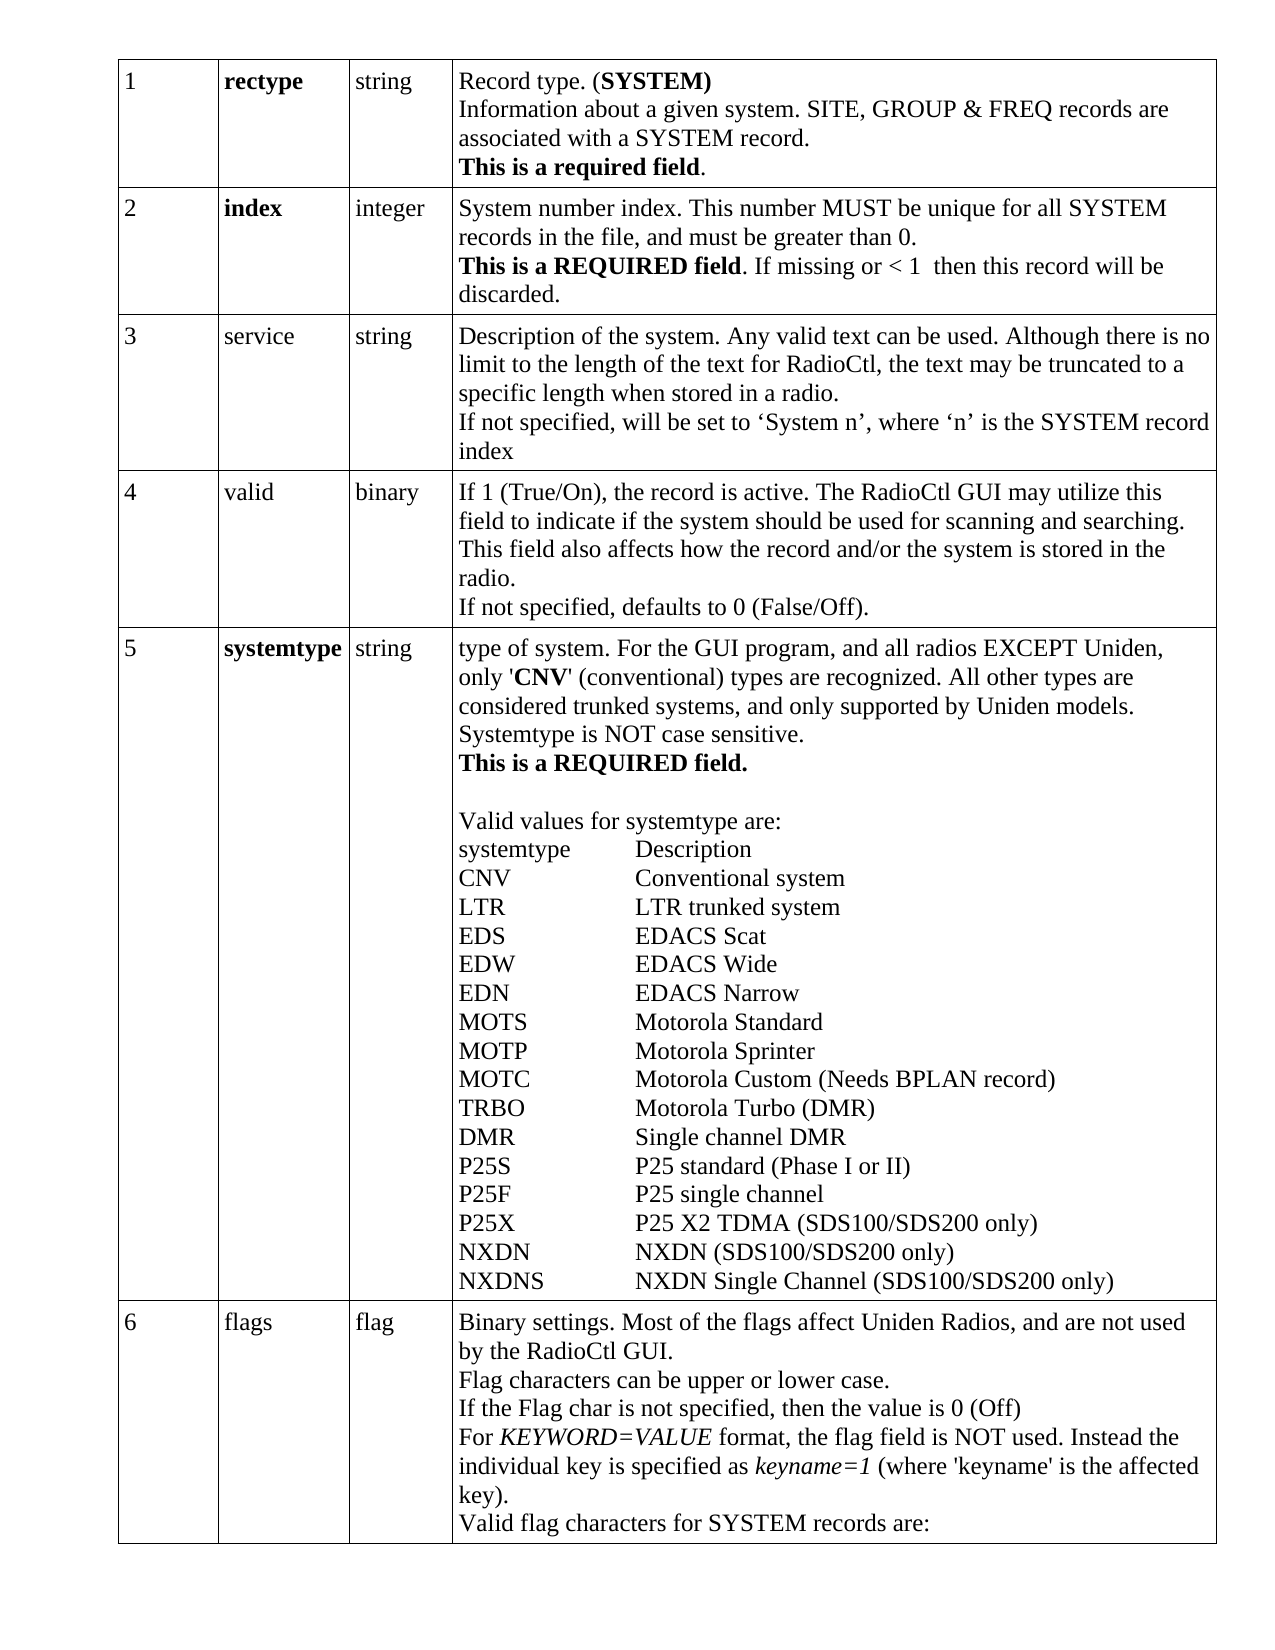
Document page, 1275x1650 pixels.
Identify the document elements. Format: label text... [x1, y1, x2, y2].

table_cell 6 [119, 1301, 218, 1543]
table_header systemtype [458, 835, 635, 863]
table_cell 1 [119, 60, 218, 187]
table_cell EDACS Scat [635, 921, 1211, 949]
table_cell P25X [458, 1208, 635, 1237]
table_cell string [350, 60, 452, 187]
table_cell 5 [119, 628, 218, 1300]
table_cell MOTP [458, 1036, 635, 1064]
table_cell service [219, 315, 349, 470]
table_cell EDACS Narrow [635, 978, 1211, 1007]
table_cell Single channel DMR [635, 1122, 1211, 1151]
table_cell P25S [458, 1151, 635, 1179]
table_cell Motorola Turbo (DMR) [635, 1093, 1211, 1122]
table_cell EDACS Wide [635, 950, 1211, 978]
table_cell type of system. For the GUI program, and all radios EXCEPT Uniden, only 'CNV' (conventional) types are recognized. All other types are considered trunked systems, and only supported by Uniden models. Systemtype is NOT case sensitive. This is a REQUIRED field. Valid values for systemtype are: [453, 628, 1216, 1300]
table_cell Motorola Custom (Needs BPLAN record) [635, 1065, 1211, 1093]
table_cell MOTS [458, 1007, 635, 1036]
table_cell If 1 (True/On), the record is active. The RadioCtl GUI may utilize this field to indicate if the system should be used for scanning and searching. This field also affects how the record and/or the system is stored in the radio. If not specified, defaults to 0 (False/Off). [453, 471, 1216, 627]
table_cell rectype [219, 60, 349, 187]
table_cell systemtype [219, 628, 349, 1300]
table_cell flag [350, 1301, 452, 1543]
table_cell System number index. This number MUST be unique for all SYSTEM records in the file, and must be greater than 0. This is a REQUIRED field. If missing or < 1 then this record will be discarded. [453, 188, 1216, 314]
table_cell LTR [458, 892, 635, 921]
table_cell Motorola Sprinter [635, 1036, 1211, 1064]
table_cell Conventional system [635, 863, 1211, 892]
table_cell NXDNS [458, 1266, 635, 1294]
table_cell LTR trunked system [635, 892, 1211, 921]
table_cell MOTC [458, 1065, 635, 1093]
table_cell string [350, 628, 452, 1300]
table_cell P25 standard (Phase I or II) [635, 1151, 1211, 1179]
table_cell 2 [119, 188, 218, 314]
table_cell 3 [119, 315, 218, 470]
table_cell string [350, 315, 452, 470]
table_cell Motorola Standard [635, 1007, 1211, 1036]
table_cell P25 single channel [635, 1180, 1211, 1208]
table_cell flags [219, 1301, 349, 1543]
table_cell EDW [458, 950, 635, 978]
table_cell index [219, 188, 349, 314]
table_cell NXDN [458, 1237, 635, 1266]
table_cell NXDN Single Channel (SDS100/SDS200 only) [635, 1266, 1211, 1294]
table_cell integer [350, 188, 452, 314]
table_cell DMR [458, 1122, 635, 1151]
table_cell Description of the system. Any valid text can be used. Although there is no limit to the length of the text for RadioCtl, the text may be truncated to a specific length when stored in a radio. If not specified, will be set to ‘System n’, where ‘n’ is the SYSTEM record index [453, 315, 1216, 470]
table_cell EDS [458, 921, 635, 949]
table_cell Record type. (SYSTEM) Information about a given system. SITE, GROUP & FREQ records are associated with a SYSTEM record. This is a required field. [453, 60, 1216, 187]
table_cell EDN [458, 978, 635, 1007]
table_header Description [635, 835, 1211, 863]
table_cell 4 [119, 471, 218, 627]
table_cell CNV [458, 863, 635, 892]
table_cell P25F [458, 1180, 635, 1208]
table_cell P25 X2 TDMA (SDS100/SDS200 only) [635, 1208, 1211, 1237]
table_cell valid [219, 471, 349, 627]
table_cell Binary settings. Most of the flags affect Uniden Radios, and are not used by the RadioCtl GUI. Flag characters can be upper or lower case. If the Flag char is not specified, then the value is 0 (Off) For KEYWORD=VALUE format, the flag field is NOT used. Instead the individual key is specified as keyname=1 (where 'keyname' is the affected key). Valid flag characters for SYSTEM records are: [453, 1301, 1216, 1543]
table_cell NXDN (SDS100/SDS200 only) [635, 1237, 1211, 1266]
table_cell TRBO [458, 1093, 635, 1122]
table_cell binary [350, 471, 452, 627]
